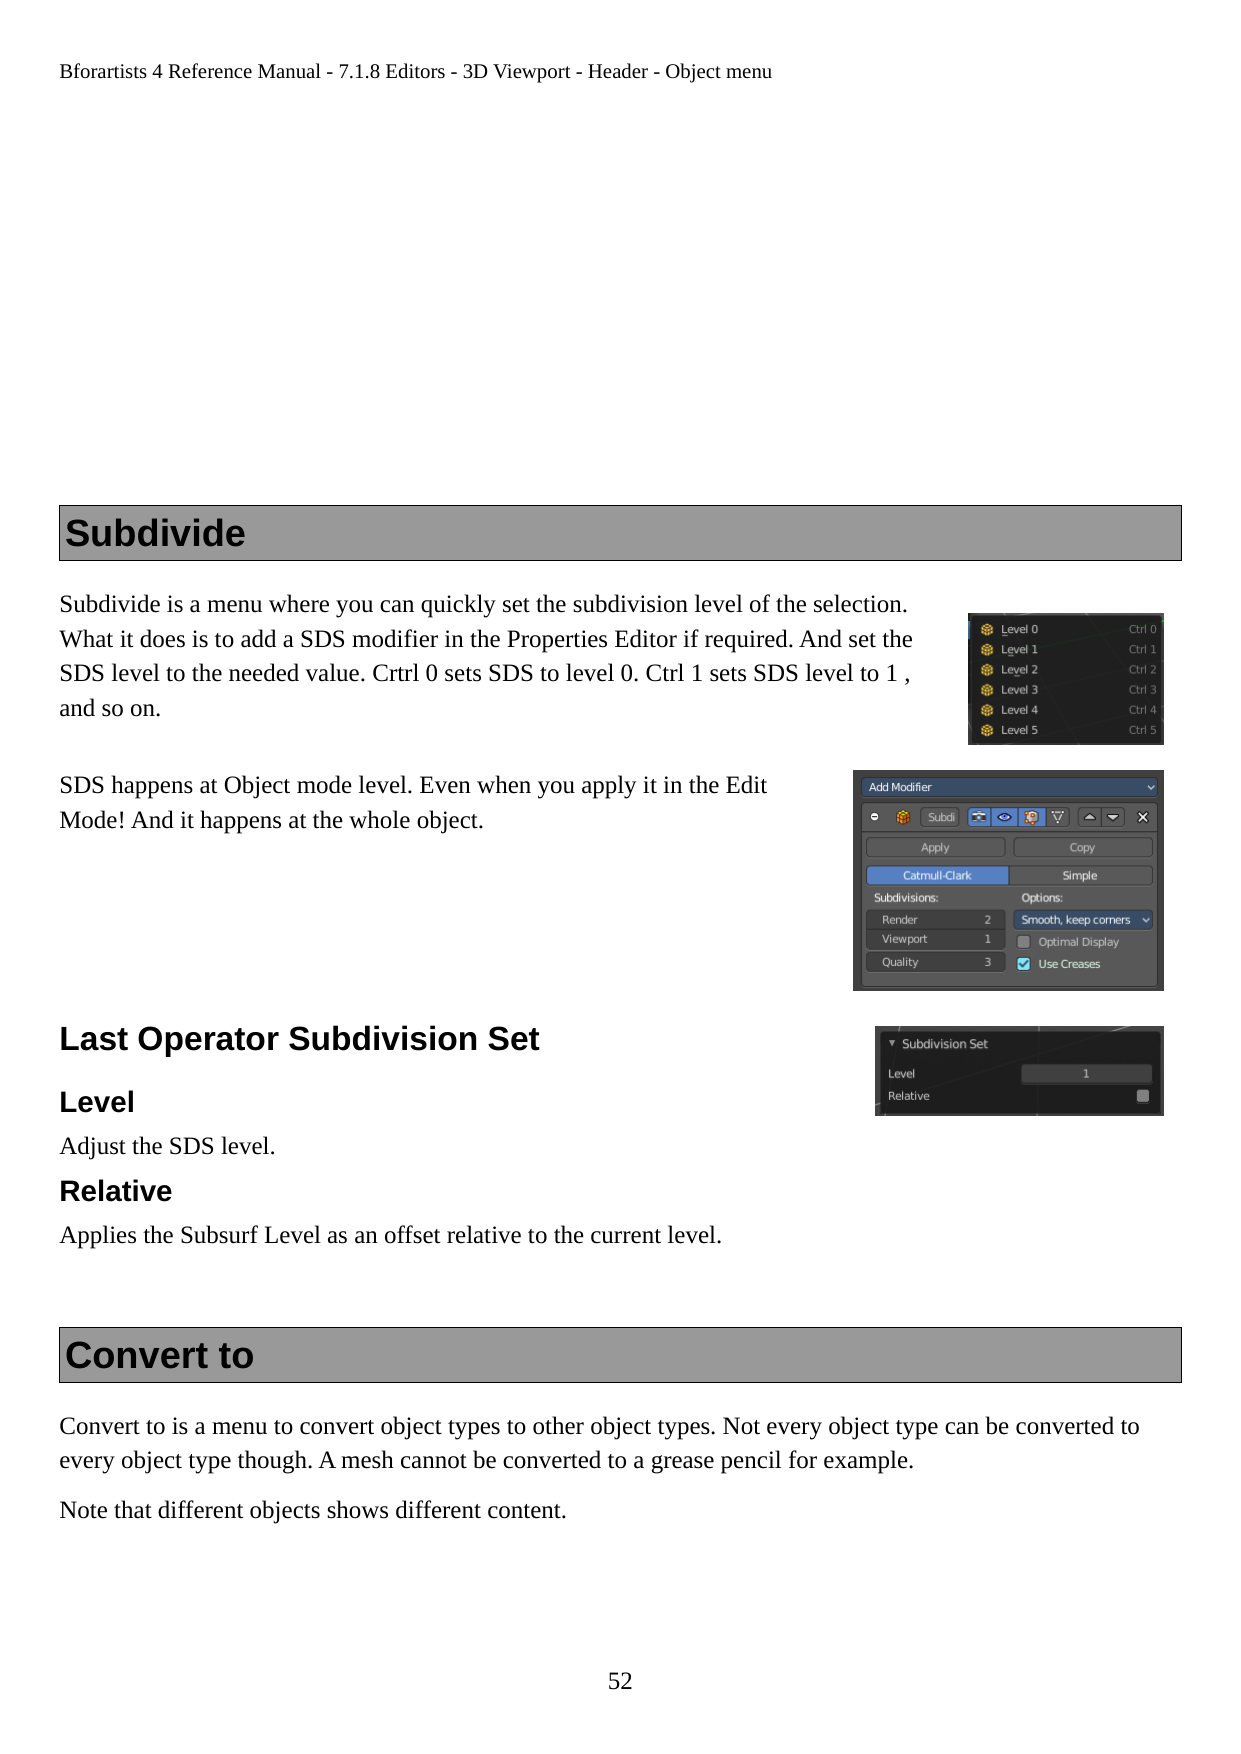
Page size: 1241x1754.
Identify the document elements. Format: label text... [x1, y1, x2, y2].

text Adjust the SDS level. [59, 1131, 1181, 1159]
text SDS happens at Object mode level. Even when you apply it in the Edit Mode! And it happens at the whole object. [59, 770, 853, 834]
table_header Subdivide [60, 506, 1181, 560]
subtitle Level [59, 1084, 1181, 1118]
subtitle Relative [59, 1174, 1181, 1208]
subtitle Last Operator Subdivision Set [59, 1018, 1181, 1057]
text Subdivide is a menu where you can quickly set the subdivision level of the selection. What it does is to add a SDS modifier in the Properties Editor if required. And set the SDS level to the needed value. Crtrl 0 sets SDS to level 0. Ctrl 1 sets SDS level to 1 , and so on. [59, 589, 1181, 721]
picture [968, 613, 1164, 745]
text Note that different objects shows different content. [59, 1495, 1181, 1523]
text Convert to is a menu to convert object types to other object types. Not every object type can be converted to every object type though. A mesh cannot be converted to a grease pencil for example. [59, 1411, 1181, 1474]
picture [875, 1026, 1164, 1116]
text Applies the Subsurf Level as an offset relative to the current level. [59, 1221, 1181, 1249]
picture [853, 770, 1164, 991]
table_header Convert to [60, 1328, 1181, 1382]
